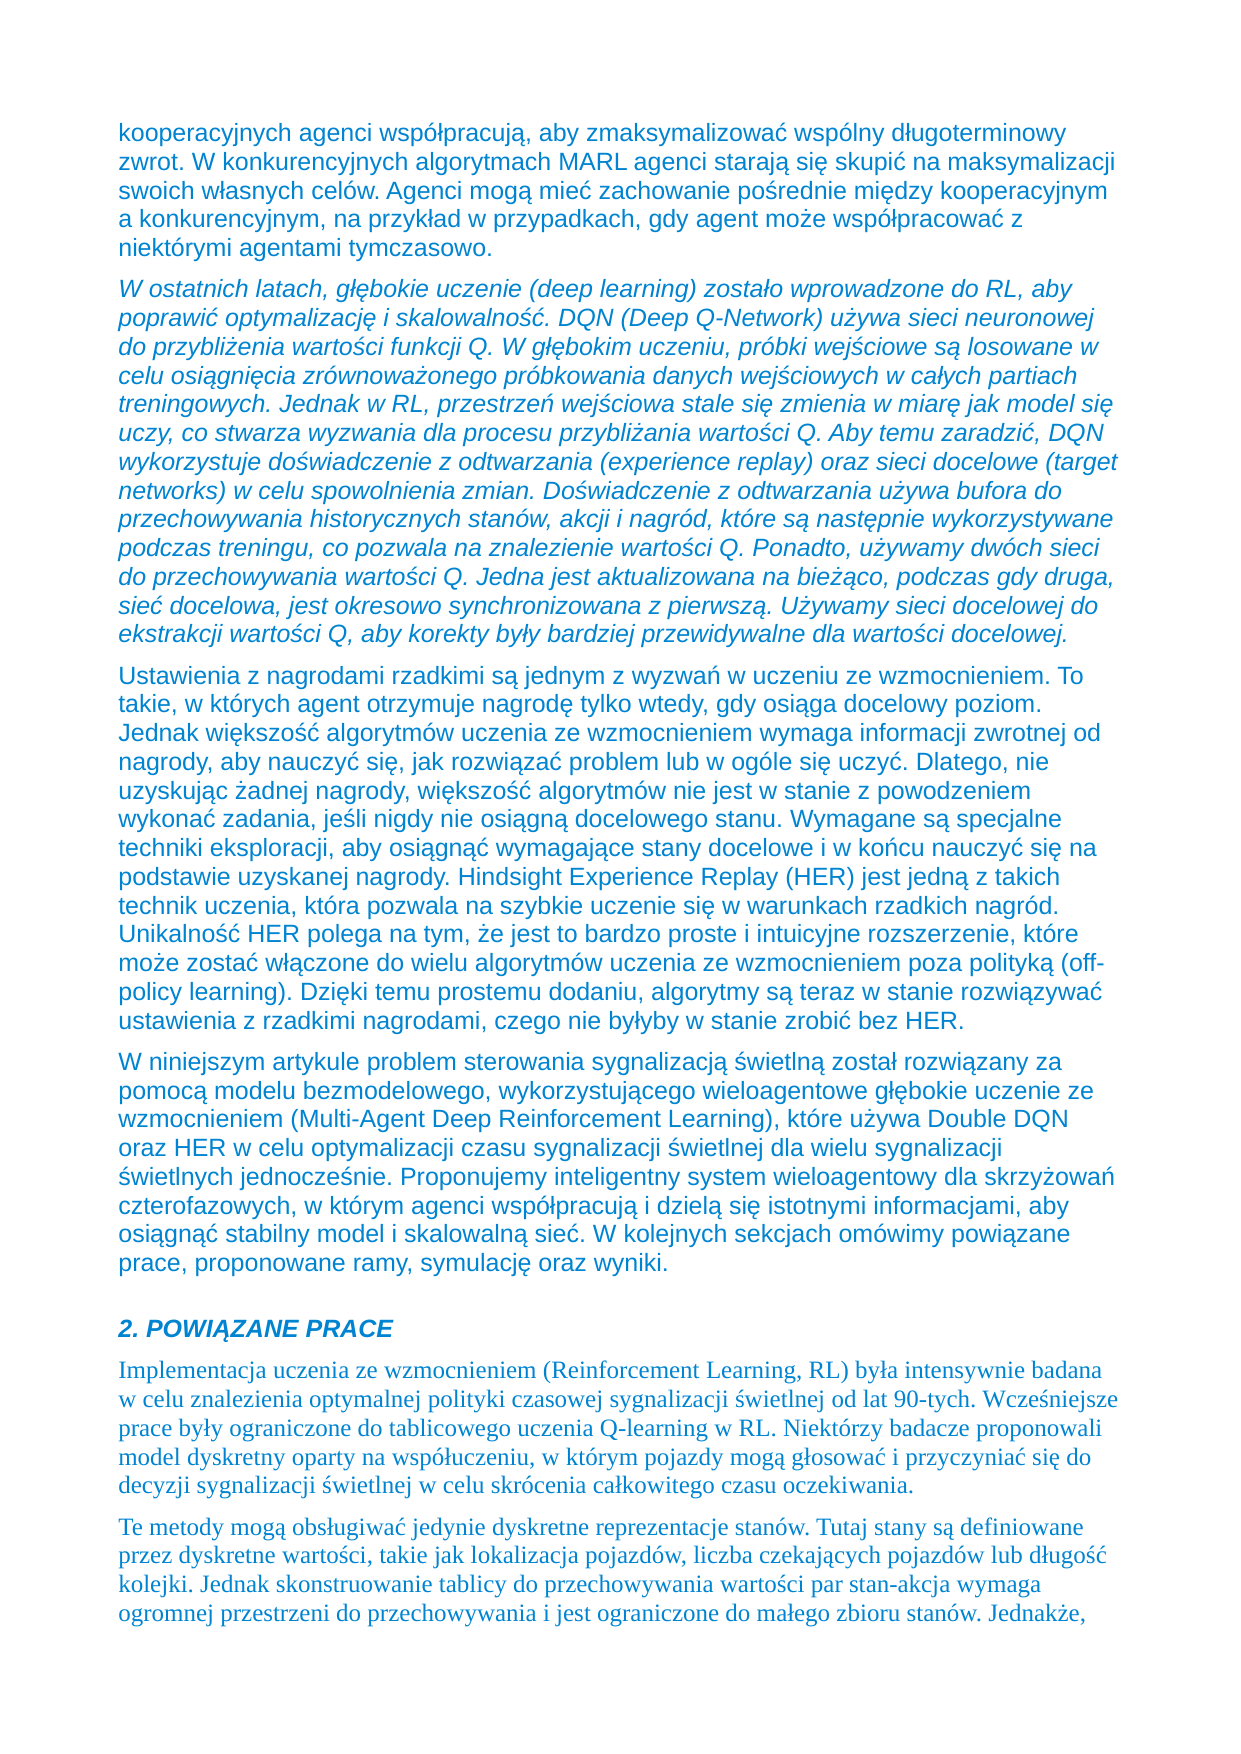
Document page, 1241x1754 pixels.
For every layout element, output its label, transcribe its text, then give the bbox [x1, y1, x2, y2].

text kooperacyjnych agenci współpracują, aby zmaksymalizować wspólny długoterminowy zwrot. W konkurencyjnych algorytmach MARL agenci starają się skupić na maksymalizacji swoich własnych celów. Agenci mogą mieć zachowanie pośrednie między kooperacyjnym a konkurencyjnym, na przykład w przypadkach, gdy agent może współpracować z niektórymi agentami tymczasowo. [118, 118, 1122, 262]
text Ustawienia z nagrodami rzadkimi są jednym z wyzwań w uczeniu ze wzmocnieniem. To takie, w których agent otrzymuje nagrodę tylko wtedy, gdy osiąga docelowy poziom. Jednak większość algorytmów uczenia ze wzmocnieniem wymaga informacji zwrotnej od nagrody, aby nauczyć się, jak rozwiązać problem lub w ogóle się uczyć. Dlatego, nie uzyskując żadnej nagrody, większość algorytmów nie jest w stanie z powodzeniem wykonać zadania, jeśli nigdy nie osiągną docelowego stanu. Wymagane są specjalne techniki eksploracji, aby osiągnąć wymagające stany docelowe i w końcu nauczyć się na podstawie uzyskanej nagrody. Hindsight Experience Replay (HER) jest jedną z takich technik uczenia, która pozwala na szybkie uczenie się w warunkach rzadkich nagród. Unikalność HER polega na tym, że jest to bardzo proste i intuicyjne rozszerzenie, które może zostać włączone do wielu algorytmów uczenia ze wzmocnieniem poza polityką (off-policy learning). Dzięki temu prostemu dodaniu, algorytmy są teraz w stanie rozwiązywać ustawienia z rzadkimi nagrodami, czego nie byłyby w stanie zrobić bez HER. [118, 661, 1122, 1034]
text W niniejszym artykule problem sterowania sygnalizacją świetlną został rozwiązany za pomocą modelu bezmodelowego, wykorzystującego wieloagentowe głębokie uczenie ze wzmocnieniem (Multi-Agent Deep Reinforcement Learning), które używa Double DQN oraz HER w celu optymalizacji czasu sygnalizacji świetlnej dla wielu sygnalizacji świetlnych jednocześnie. Proponujemy inteligentny system wieloagentowy dla skrzyżowań czterofazowych, w którym agenci współpracują i dzielą się istotnymi informacjami, aby osiągnąć stabilny model i skalowalną sieć. W kolejnych sekcjach omówimy powiązane prace, proponowane ramy, symulację oraz wyniki. [118, 1047, 1122, 1277]
text Te metody mogą obsługiwać jedynie dyskretne reprezentacje stanów. Tutaj stany są definiowane przez dyskretne wartości, takie jak lokalizacja pojazdów, liczba czekających pojazdów lub długość kolejki. Jednak skonstruowanie tablicy do przechowywania wartości par stan-akcja wymaga ogromnej przestrzeni do przechowywania i jest ograniczone do małego zbioru stanów. Jednakże, [118, 1512, 1122, 1627]
subtitle 2. POWIĄZANE PRACE [118, 1314, 1122, 1343]
text W ostatnich latach, głębokie uczenie (deep learning) zostało wprowadzone do RL, aby poprawić optymalizację i skalowalność. DQN (Deep Q-Network) używa sieci neuronowej do przybliżenia wartości funkcji Q. W głębokim uczeniu, próbki wejściowe są losowane w celu osiągnięcia zrównoważonego próbkowania danych wejściowych w całych partiach treningowych. Jednak w RL, przestrzeń wejściowa stale się zmienia w miarę jak model się uczy, co stwarza wyzwania dla procesu przybliżania wartości Q. Aby temu zaradzić, DQN wykorzystuje doświadczenie z odtwarzania (experience replay) oraz sieci docelowe (target networks) w celu spowolnienia zmian. Doświadczenie z odtwarzania używa bufora do przechowywania historycznych stanów, akcji i nagród, które są następnie wykorzystywane podczas treningu, co pozwala na znalezienie wartości Q. Ponadto, używamy dwóch sieci do przechowywania wartości Q. Jedna jest aktualizowana na bieżąco, podczas gdy druga, sieć docelowa, jest okresowo synchronizowana z pierwszą. Używamy sieci docelowej do ekstrakcji wartości Q, aby korekty były bardziej przewidywalne dla wartości docelowej. [118, 274, 1122, 648]
text Implementacja uczenia ze wzmocnieniem (Reinforcement Learning, RL) była intensywnie badana w celu znalezienia optymalnej polityki czasowej sygnalizacji świetlnej od lat 90-tych. Wcześniejsze prace były ograniczone do tablicowego uczenia Q-learning w RL. Niektórzy badacze proponowali model dyskretny oparty na współuczeniu, w którym pojazdy mogą głosować i przyczyniać się do decyzji sygnalizacji świetlnej w celu skrócenia całkowitego czasu oczekiwania. [118, 1356, 1122, 1499]
